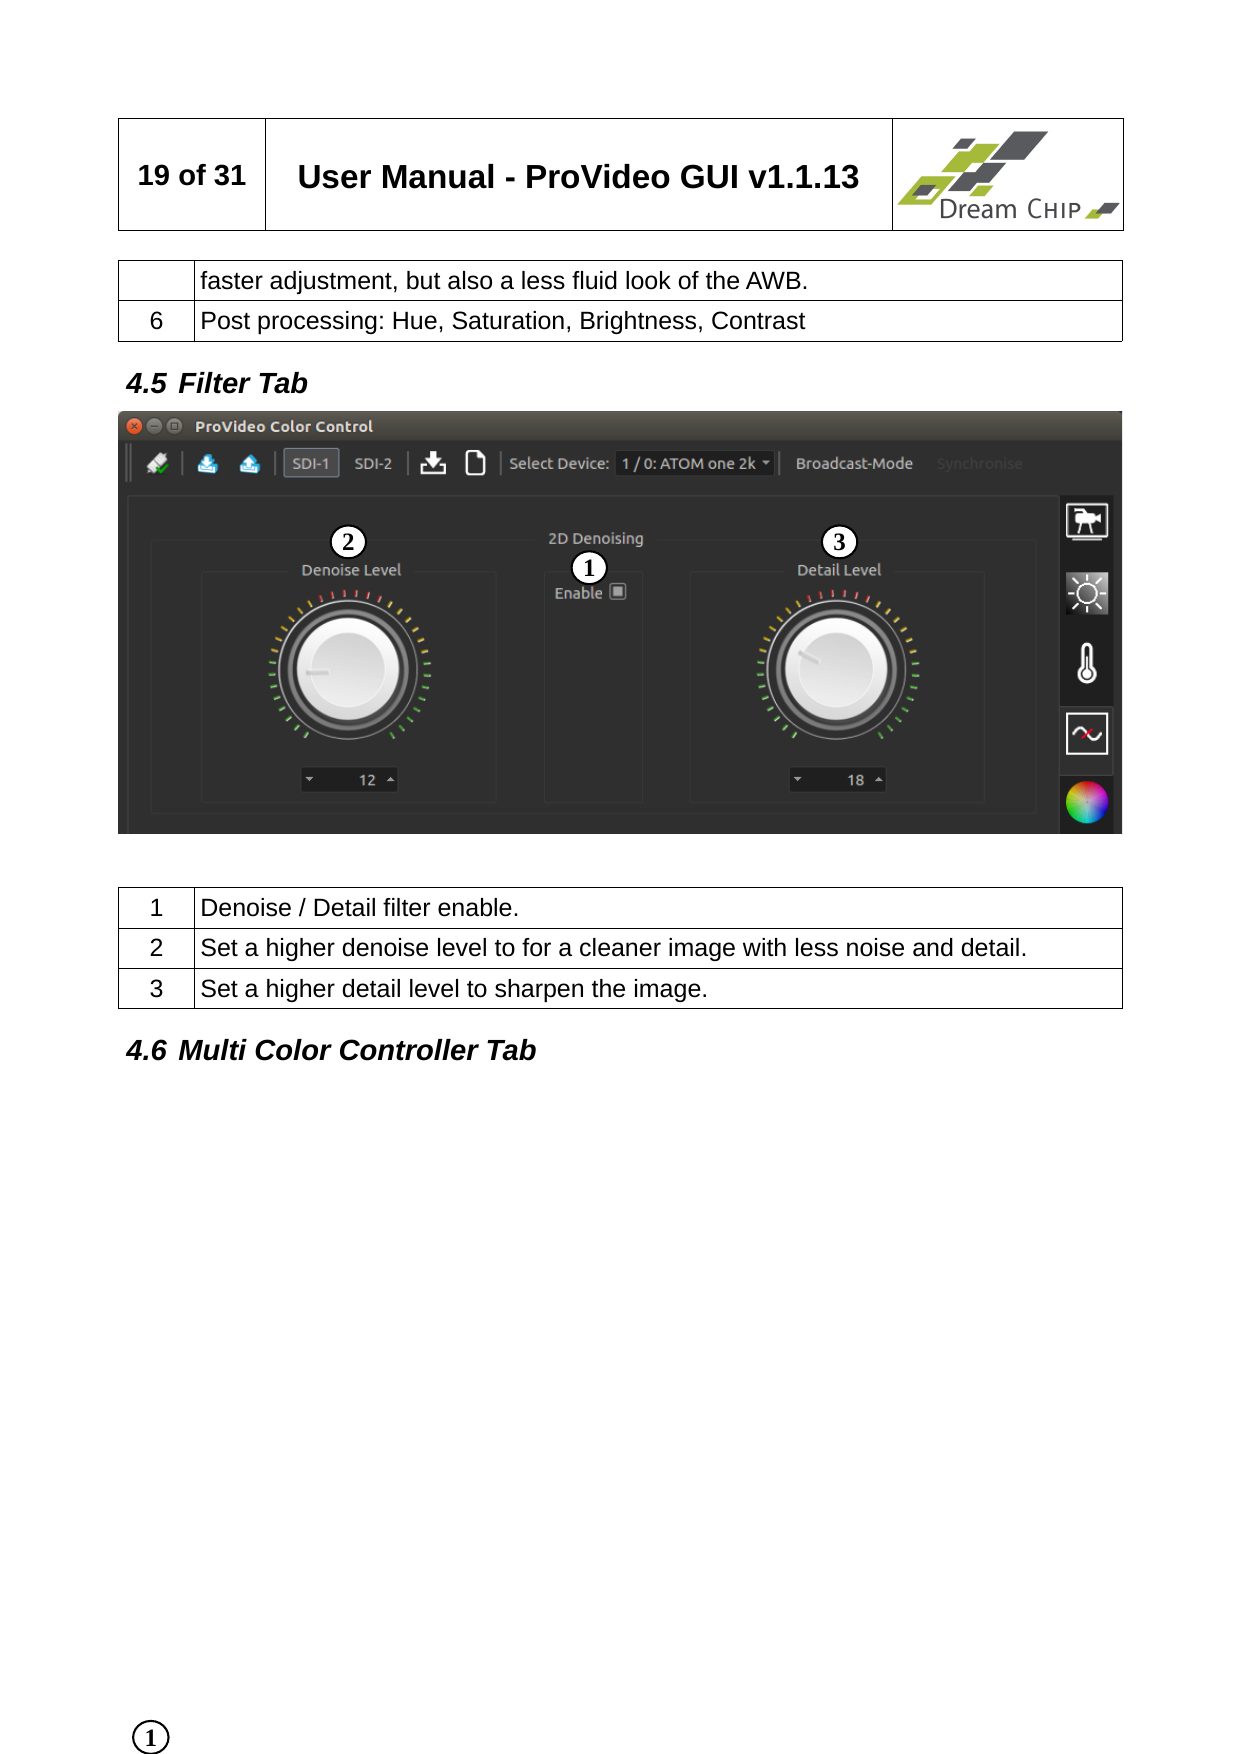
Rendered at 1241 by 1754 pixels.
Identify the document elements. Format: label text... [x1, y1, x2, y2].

table_header Denoise / Detail filter enable. [195, 888, 1122, 928]
table_header 1 [119, 888, 194, 928]
table_cell 3 [119, 969, 194, 1008]
subtitle Filter Tab [118, 366, 1122, 399]
table_cell Set a higher denoise level to for a cleaner image with less noise and detail. [195, 929, 1122, 968]
table_cell 6 [119, 301, 194, 341]
table_cell faster adjustment, but also a less fluid look of the AWB. [195, 261, 1122, 300]
table_cell 2 [119, 929, 194, 968]
table_cell [119, 261, 194, 300]
table_cell Post processing: Hue, Saturation, Brightness, Contrast [195, 301, 1122, 341]
picture [897, 130, 1120, 220]
subtitle Multi Color Controller Tab [118, 1033, 1122, 1067]
table_cell Set a higher detail level to sharpen the image. [195, 969, 1122, 1008]
